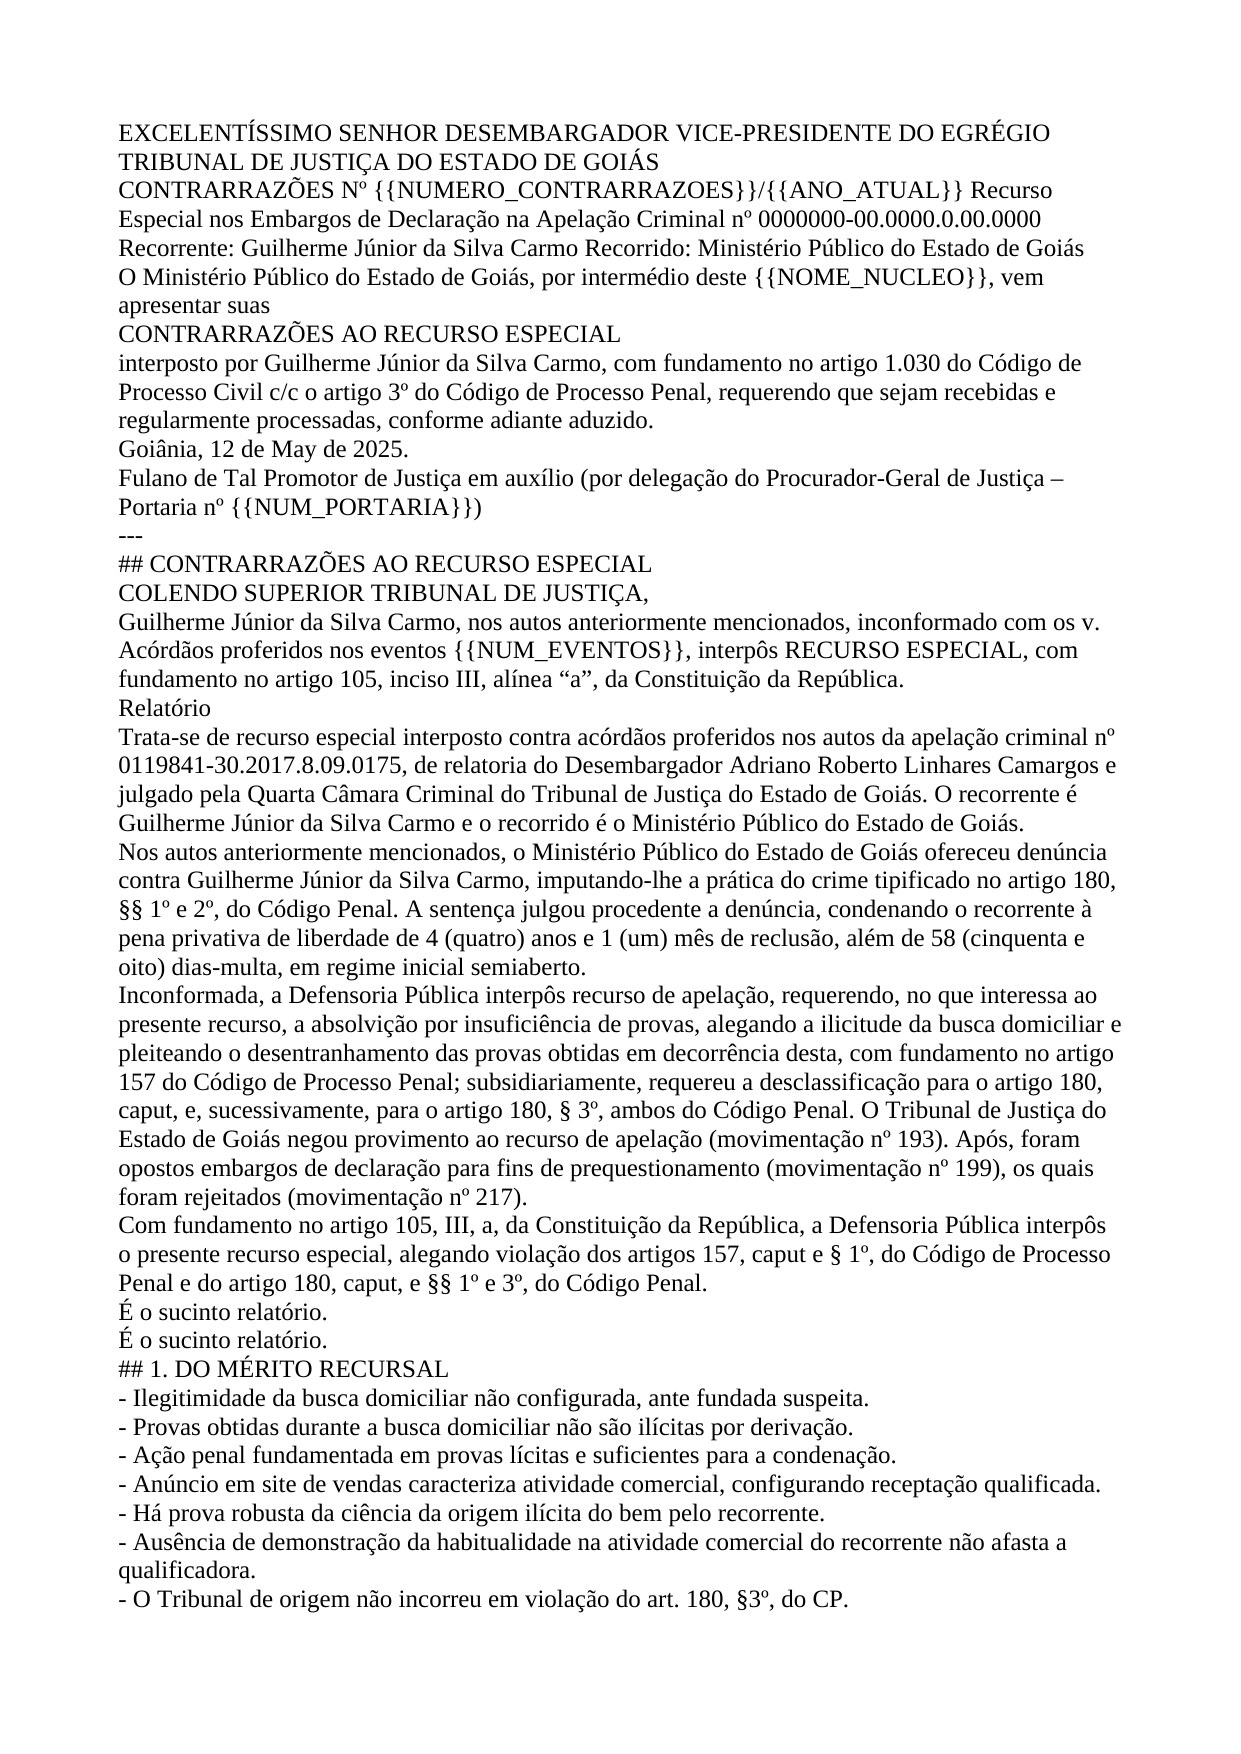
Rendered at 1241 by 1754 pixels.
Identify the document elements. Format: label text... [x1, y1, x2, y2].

text - Ação penal fundamentada em provas lícitas e suficientes para a condenação. [118, 1441, 1122, 1469]
text O Ministério Público do Estado de Goiás, por intermédio deste {{NOME_NUCLEO}}, vem apresentar suas [118, 262, 1122, 319]
text EXCELENTÍSSIMO SENHOR DESEMBARGADOR VICE-PRESIDENTE DO EGRÉGIO TRIBUNAL DE JUSTIÇA DO ESTADO DE GOIÁS [118, 118, 1122, 176]
text É o sucinto relatório. [118, 1297, 1122, 1326]
text --- [118, 521, 1122, 549]
text - O Tribunal de origem não incorreu em violação do art. 180, §3º, do CP. [118, 1584, 1122, 1613]
text COLENDO SUPERIOR TRIBUNAL DE JUSTIÇA, [118, 578, 1122, 607]
text Fulano de Tal Promotor de Justiça em auxílio (por delegação do Procurador-Geral de Justiça – Portaria nº {{NUM_PORTARIA}}) [118, 463, 1122, 521]
text Inconformada, a Defensoria Pública interpôs recurso de apelação, requerendo, no que interessa ao presente recurso, a absolvição por insuficiência de provas, alegando a ilicitude da busca domiciliar e pleiteando o desentranhamento das provas obtidas em decorrência desta, com fundamento no artigo 157 do Código de Processo Penal; subsidiariamente, requereu a desclassificação para o artigo 180, caput, e, sucessivamente, para o artigo 180, § 3º, ambos do Código Penal. O Tribunal de Justiça do Estado de Goiás negou provimento ao recurso de apelação (movimentação nº 193). Após, foram opostos embargos de declaração para fins de prequestionamento (movimentação nº 199), os quais foram rejeitados (movimentação nº 217). [118, 981, 1122, 1211]
text - Anúncio em site de vendas caracteriza atividade comercial, configurando receptação qualificada. [118, 1469, 1122, 1498]
text ## CONTRARRAZÕES AO RECURSO ESPECIAL [118, 549, 1122, 578]
text É o sucinto relatório. [118, 1326, 1122, 1354]
text Com fundamento no artigo 105, III, a, da Constituição da República, a Defensoria Pública interpôs o presente recurso especial, alegando violação dos artigos 157, caput e § 1º, do Código de Processo Penal e do artigo 180, caput, e §§ 1º e 3º, do Código Penal. [118, 1211, 1122, 1297]
text Relatório [118, 693, 1122, 722]
text Goiânia, 12 de May de 2025. [118, 434, 1122, 463]
text Nos autos anteriormente mencionados, o Ministério Público do Estado de Goiás ofereceu denúncia contra Guilherme Júnior da Silva Carmo, imputando-lhe a prática do crime tipificado no artigo 180, §§ 1º e 2º, do Código Penal. A sentença julgou procedente a denúncia, condenando o recorrente à pena privativa de liberdade de 4 (quatro) anos e 1 (um) mês de reclusão, além de 58 (cinquenta e oito) dias-multa, em regime inicial semiaberto. [118, 837, 1122, 981]
text CONTRARRAZÕES Nº {{NUMERO_CONTRARRAZOES}}/{{ANO_ATUAL}} Recurso Especial nos Embargos de Declaração na Apelação Criminal nº 0000000-00.0000.0.00.0000 Recorrente: Guilherme Júnior da Silva Carmo Recorrido: Ministério Público do Estado de Goiás [118, 176, 1122, 262]
text - Ausência de demonstração da habitualidade na atividade comercial do recorrente não afasta a qualificadora. [118, 1527, 1122, 1584]
text interposto por Guilherme Júnior da Silva Carmo, com fundamento no artigo 1.030 do Código de Processo Civil c/c o artigo 3º do Código de Processo Penal, requerendo que sejam recebidas e regularmente processadas, conforme adiante aduzido. [118, 348, 1122, 434]
text ## 1. DO MÉRITO RECURSAL [118, 1354, 1122, 1383]
text - Provas obtidas durante a busca domiciliar não são ilícitas por derivação. [118, 1412, 1122, 1441]
text Guilherme Júnior da Silva Carmo, nos autos anteriormente mencionados, inconformado com os v. Acórdãos proferidos nos eventos {{NUM_EVENTOS}}, interpôs RECURSO ESPECIAL, com fundamento no artigo 105, inciso III, alínea “a”, da Constituição da República. [118, 607, 1122, 693]
text - Há prova robusta da ciência da origem ilícita do bem pelo recorrente. [118, 1498, 1122, 1527]
text - Ilegitimidade da busca domiciliar não configurada, ante fundada suspeita. [118, 1383, 1122, 1412]
text CONTRARRAZÕES AO RECURSO ESPECIAL [118, 319, 1122, 348]
text Trata-se de recurso especial interposto contra acórdãos proferidos nos autos da apelação criminal nº 0119841-30.2017.8.09.0175, de relatoria do Desembargador Adriano Roberto Linhares Camargos e julgado pela Quarta Câmara Criminal do Tribunal de Justiça do Estado de Goiás. O recorrente é Guilherme Júnior da Silva Carmo e o recorrido é o Ministério Público do Estado de Goiás. [118, 722, 1122, 837]
